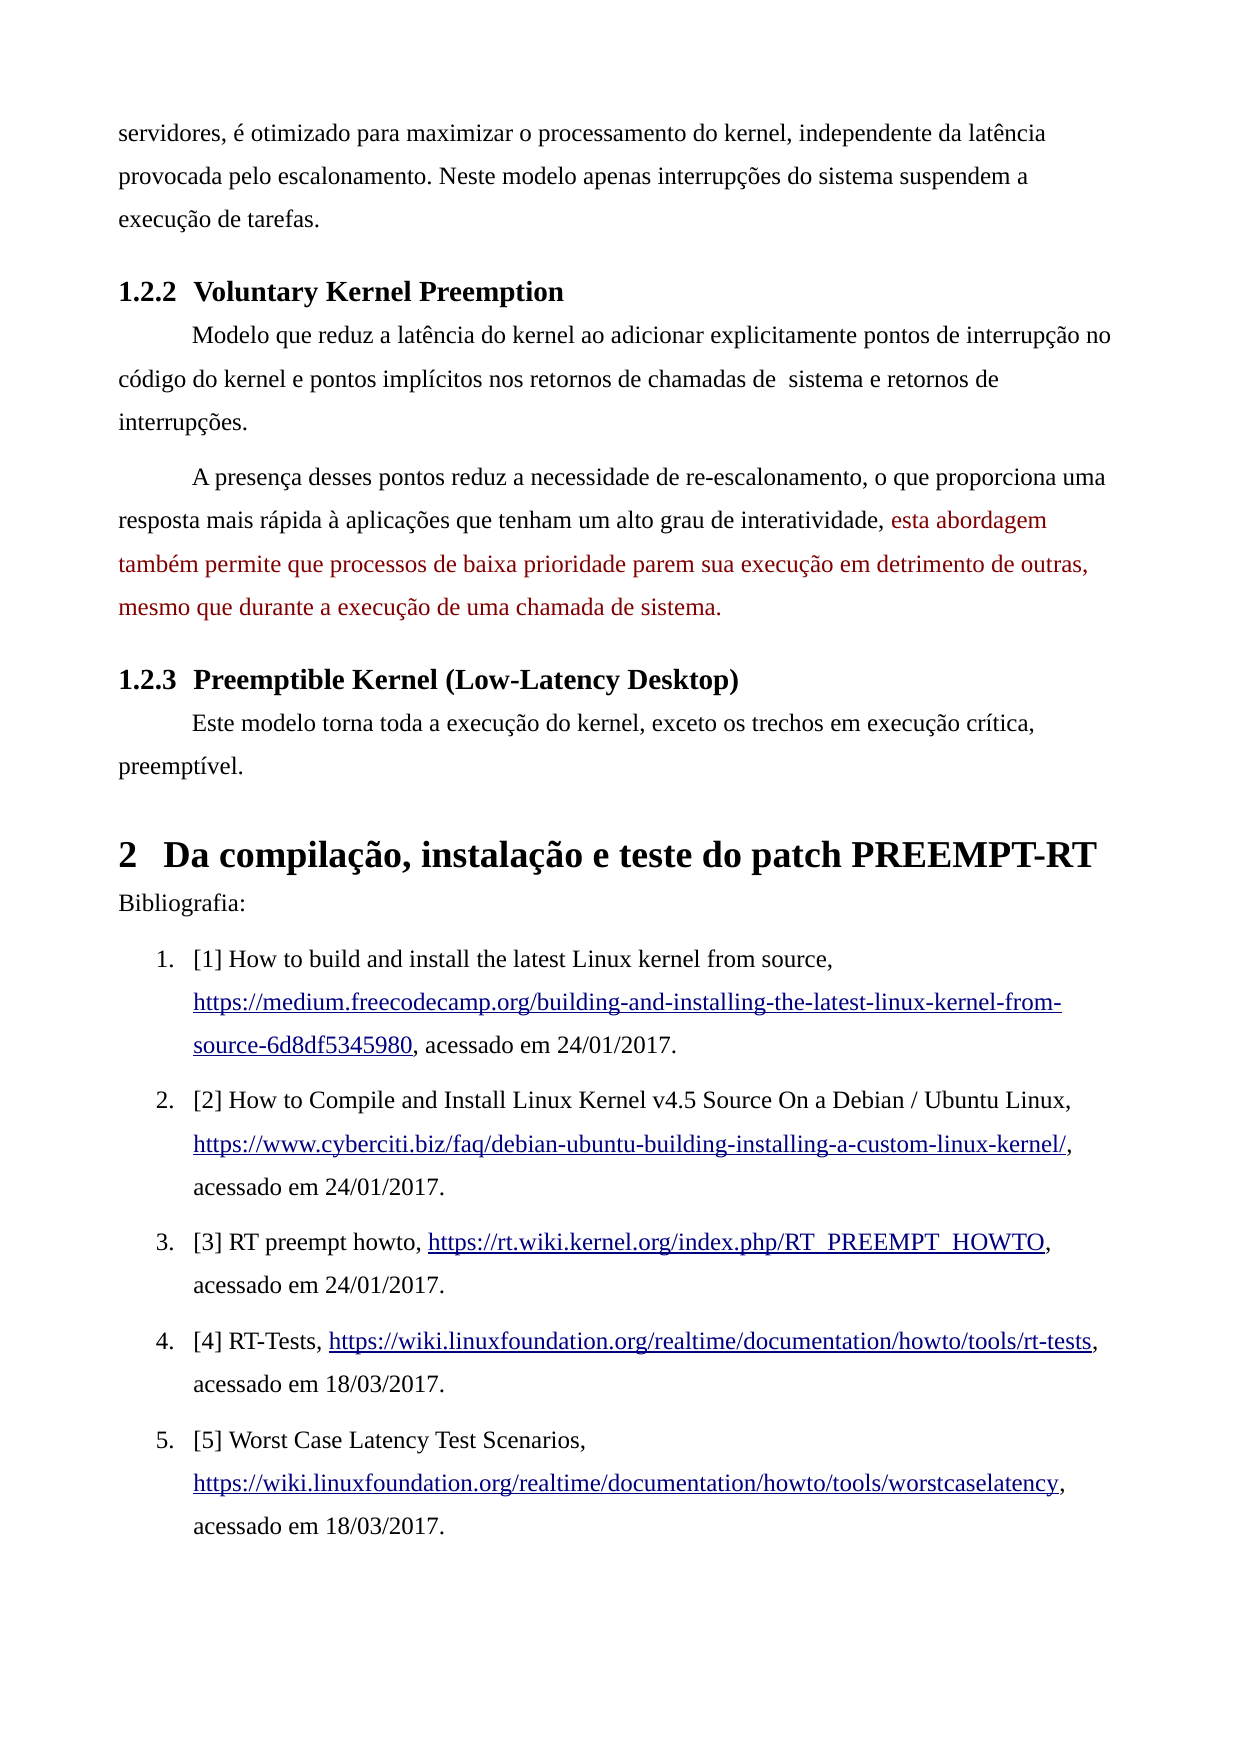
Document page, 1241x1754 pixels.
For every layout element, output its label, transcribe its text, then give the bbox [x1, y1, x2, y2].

subtitle Preemptible Kernel (Low-Latency Desktop) [118, 662, 1122, 696]
text Modelo que reduz a latência do kernel ao adicionar explicitamente pontos de interrupção no código do kernel e pontos implícitos nos retornos de chamadas de sistema e retornos de interrupções. [118, 321, 1122, 436]
text servidores, é otimizado para maximizar o processamento do kernel, independente da latência provocada pelo escalonamento. Neste modelo apenas interrupções do sistema suspendem a execução de tarefas. [118, 118, 1122, 233]
list [5] Worst Case Latency Test Scenarios, https://wiki.linuxfoundation.org/realtime/documentation/howto/tools/worstcaselatency, acessado em 18/03/2017. [156, 1425, 1122, 1540]
text Bibliografia: [118, 888, 1122, 917]
text Este modelo torna toda a execução do kernel, exceto os trechos em execução crítica, preemptível. [118, 708, 1122, 780]
list [3] RT preempt howto, https://rt.wiki.kernel.org/index.php/RT_PREEMPT_HOWTO, acessado em 24/01/2017. [156, 1227, 1122, 1299]
list [2] How to Compile and Install Linux Kernel v4.5 Source On a Debian / Ubuntu Linux, https://www.cyberciti.biz/faq/debian-ubuntu-building-installing-a-custom-linux-kernel/, acessado em 24/01/2017. [156, 1086, 1122, 1201]
text A presença desses pontos reduz a necessidade de re-escalonamento, o que proporciona uma resposta mais rápida à aplicações que tenham um alto grau de interatividade, esta abordagem também permite que processos de baixa prioridade parem sua execução em detrimento de outras, mesmo que durante a execução de uma chamada de sistema. [118, 462, 1122, 621]
subtitle Voluntary Kernel Preemption [118, 274, 1122, 308]
subtitle Da compilação, instalação e teste do patch PREEMPT-RT [118, 832, 1122, 876]
list [1] How to build and install the latest Linux kernel from source, https://medium.freecodecamp.org/building-and-installing-the-latest-linux-kernel-from-source-6d8df5345980, acessado em 24/01/2017. [156, 944, 1122, 1059]
list [4] RT-Tests, https://wiki.linuxfoundation.org/realtime/documentation/howto/tools/rt-tests, acessado em 18/03/2017. [156, 1326, 1122, 1398]
